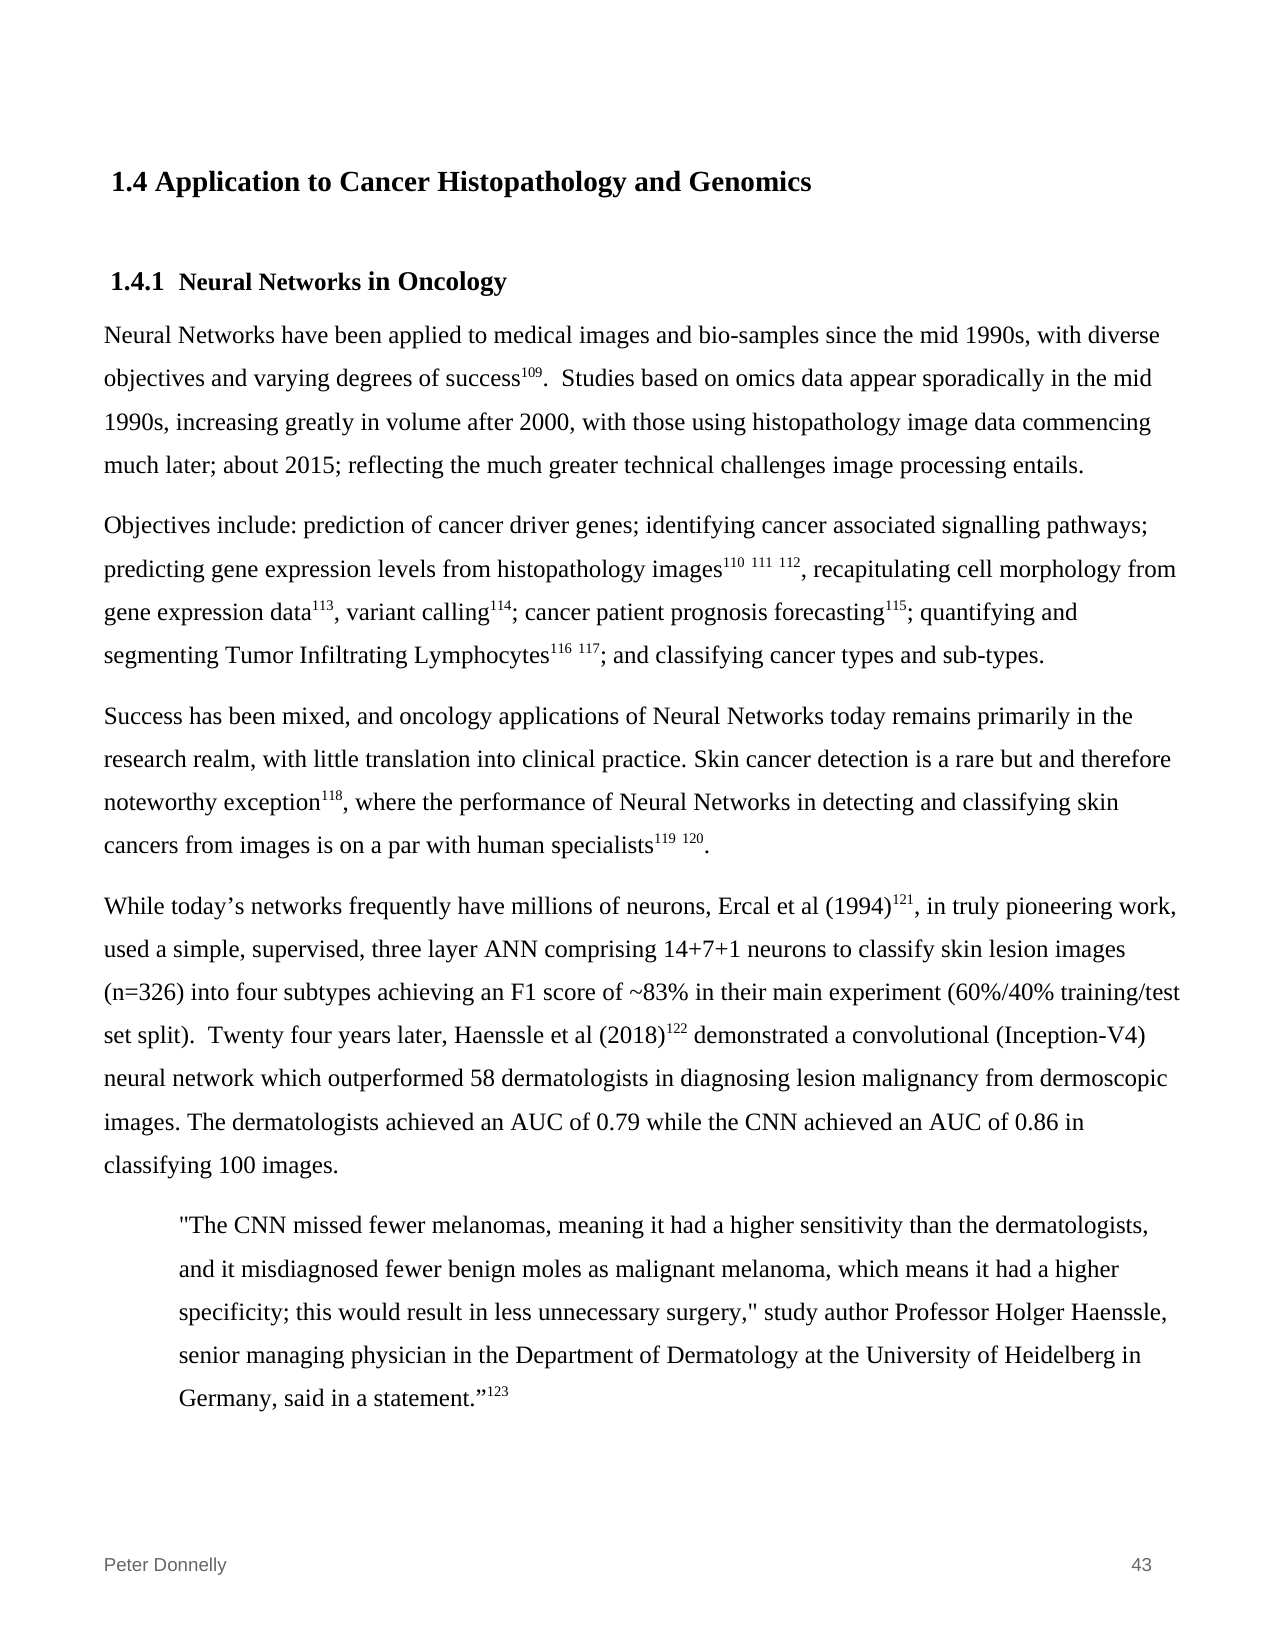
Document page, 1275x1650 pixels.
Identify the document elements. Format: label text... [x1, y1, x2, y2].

text "The CNN missed fewer melanomas, meaning it had a higher sensitivity than the dermatologists, and it misdiagnosed fewer benign moles as malignant melanoma, which means it had a higher specificity; this would result in less unnecessary surgery," study author Professor Holger Haenssle, senior managing physician in the Department of Dermatology at the University of Heidelberg in Germany, said in a statement.” [178, 1211, 1181, 1412]
subtitle Neural Networks in Oncology [103, 266, 1181, 297]
text While today’s networks frequently have millions of neurons, Ercal et al (1994), in truly pioneering work, used a simple, supervised, three layer ANN comprising 14+7+1 neurons to classify skin lesion images (n=326) into four subtypes achieving an F1 score of ~83% in their main experiment (60%/40% training/test set split). Twenty four years later, Haenssle et al (2018) demonstrated a convolutional (Inception-V4) neural network which outperformed 58 dermatologists in diagnosing lesion malignancy from dermoscopic images. The dermatologists achieved an AUC of 0.79 while the CNN achieved an AUC of 0.86 in classifying 100 images. [103, 891, 1181, 1178]
subtitle Application to Cancer Histopathology and Genomics [103, 164, 1181, 198]
text Neural Networks have been applied to medical images and bio-samples since the mid 1990s, with diverse objectives and varying degrees of success. Studies based on omics data appear sporadically in the mid 1990s, increasing greatly in volume after 2000, with those using histopathology image data commencing much later; about 2015; reflecting the much greater technical challenges image processing entails. [103, 320, 1181, 478]
text Objectives include: prediction of cancer driver genes; identifying cancer associated signalling pathways; predicting gene expression levels from histopathology images , recapitulating cell morphology from gene expression data, variant calling; cancer patient prognosis forecasting; quantifying and segmenting Tumor Infiltrating Lymphocytes ; and classifying cancer types and sub-types. [103, 511, 1181, 669]
text Success has been mixed, and oncology applications of Neural Networks today remains primarily in the research realm, with little translation into clinical practice. Skin cancer detection is a rare but and therefore noteworthy exception, where the performance of Neural Networks in detecting and classifying skin cancers from images is on a par with human specialists . [103, 701, 1181, 859]
